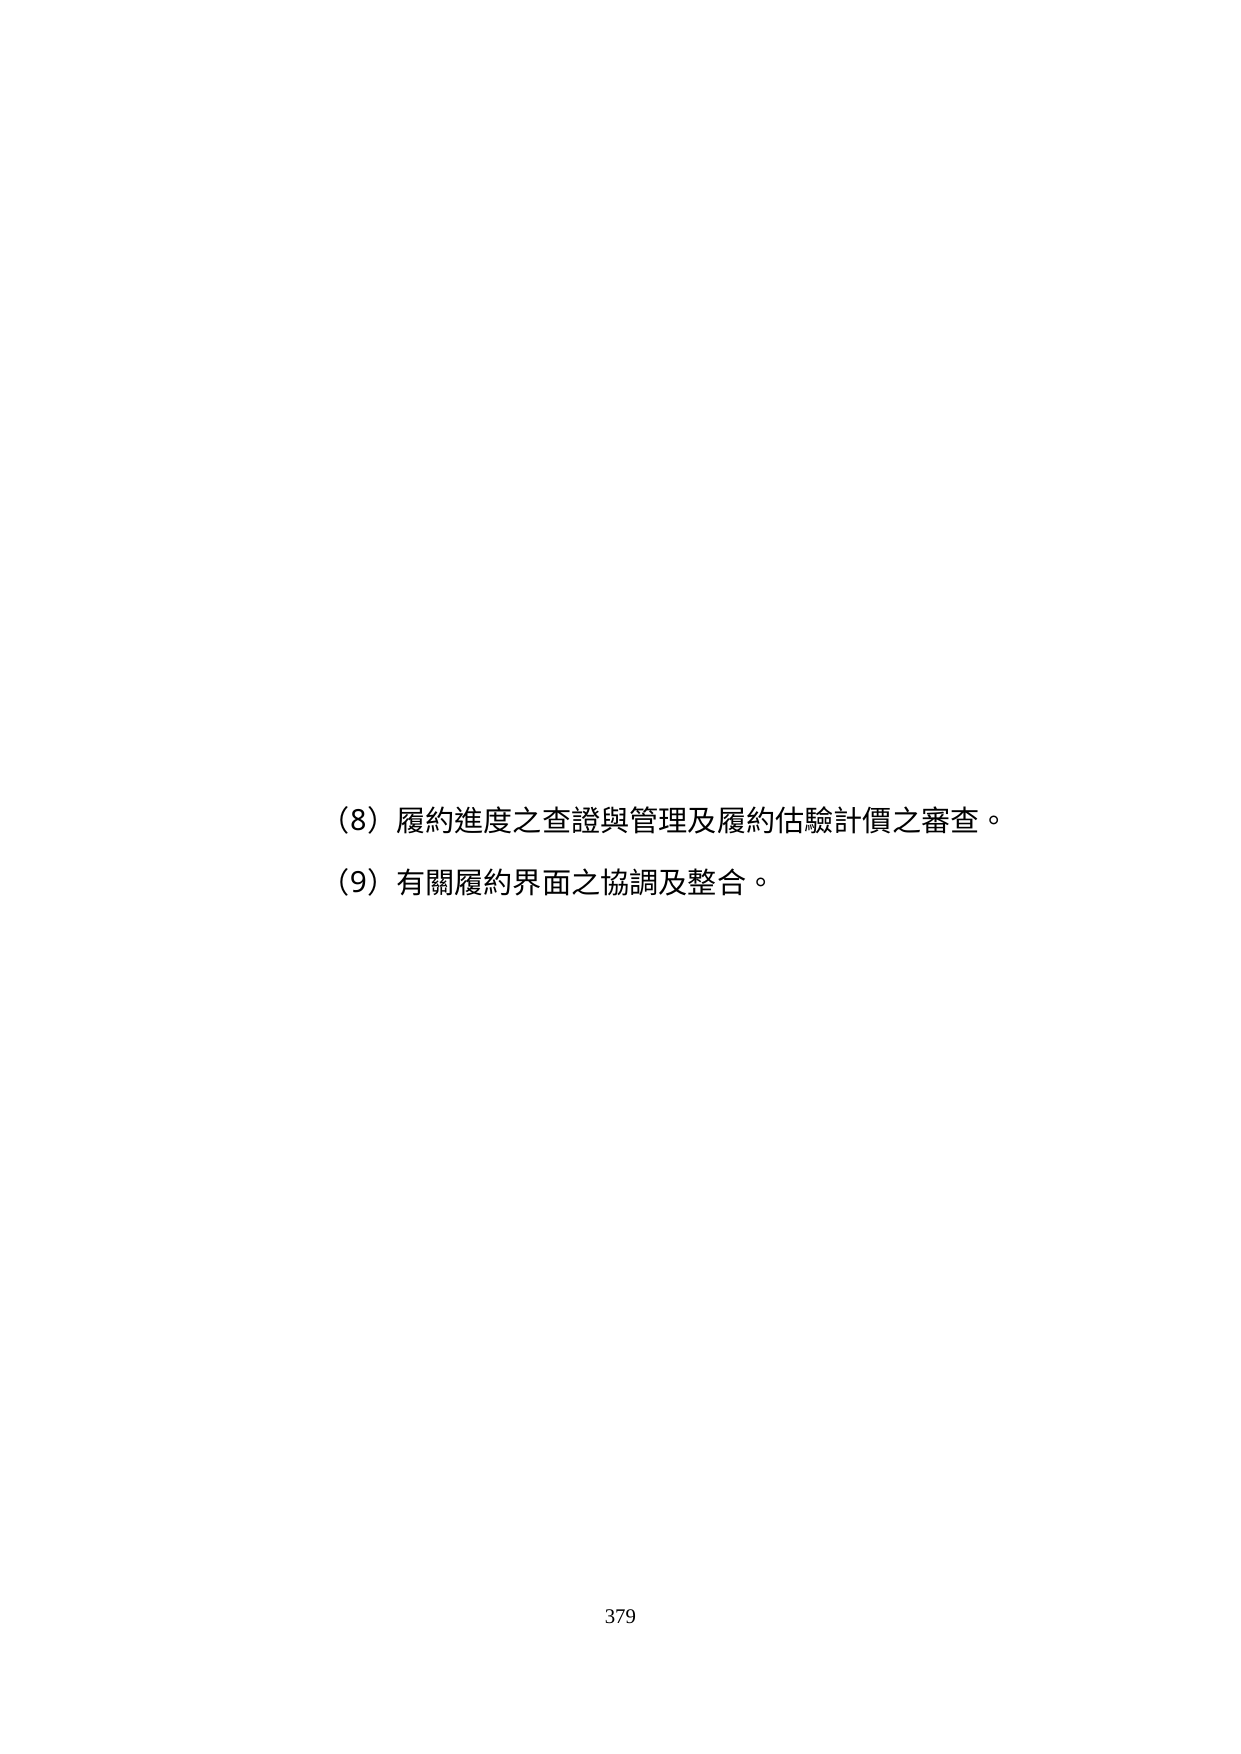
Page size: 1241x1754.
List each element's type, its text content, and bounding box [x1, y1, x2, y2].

list 有關履約界面之協調及整合。 [320, 839, 1053, 902]
list 履約進度之查證與管理及履約估驗計價之審查。 [320, 777, 1053, 839]
